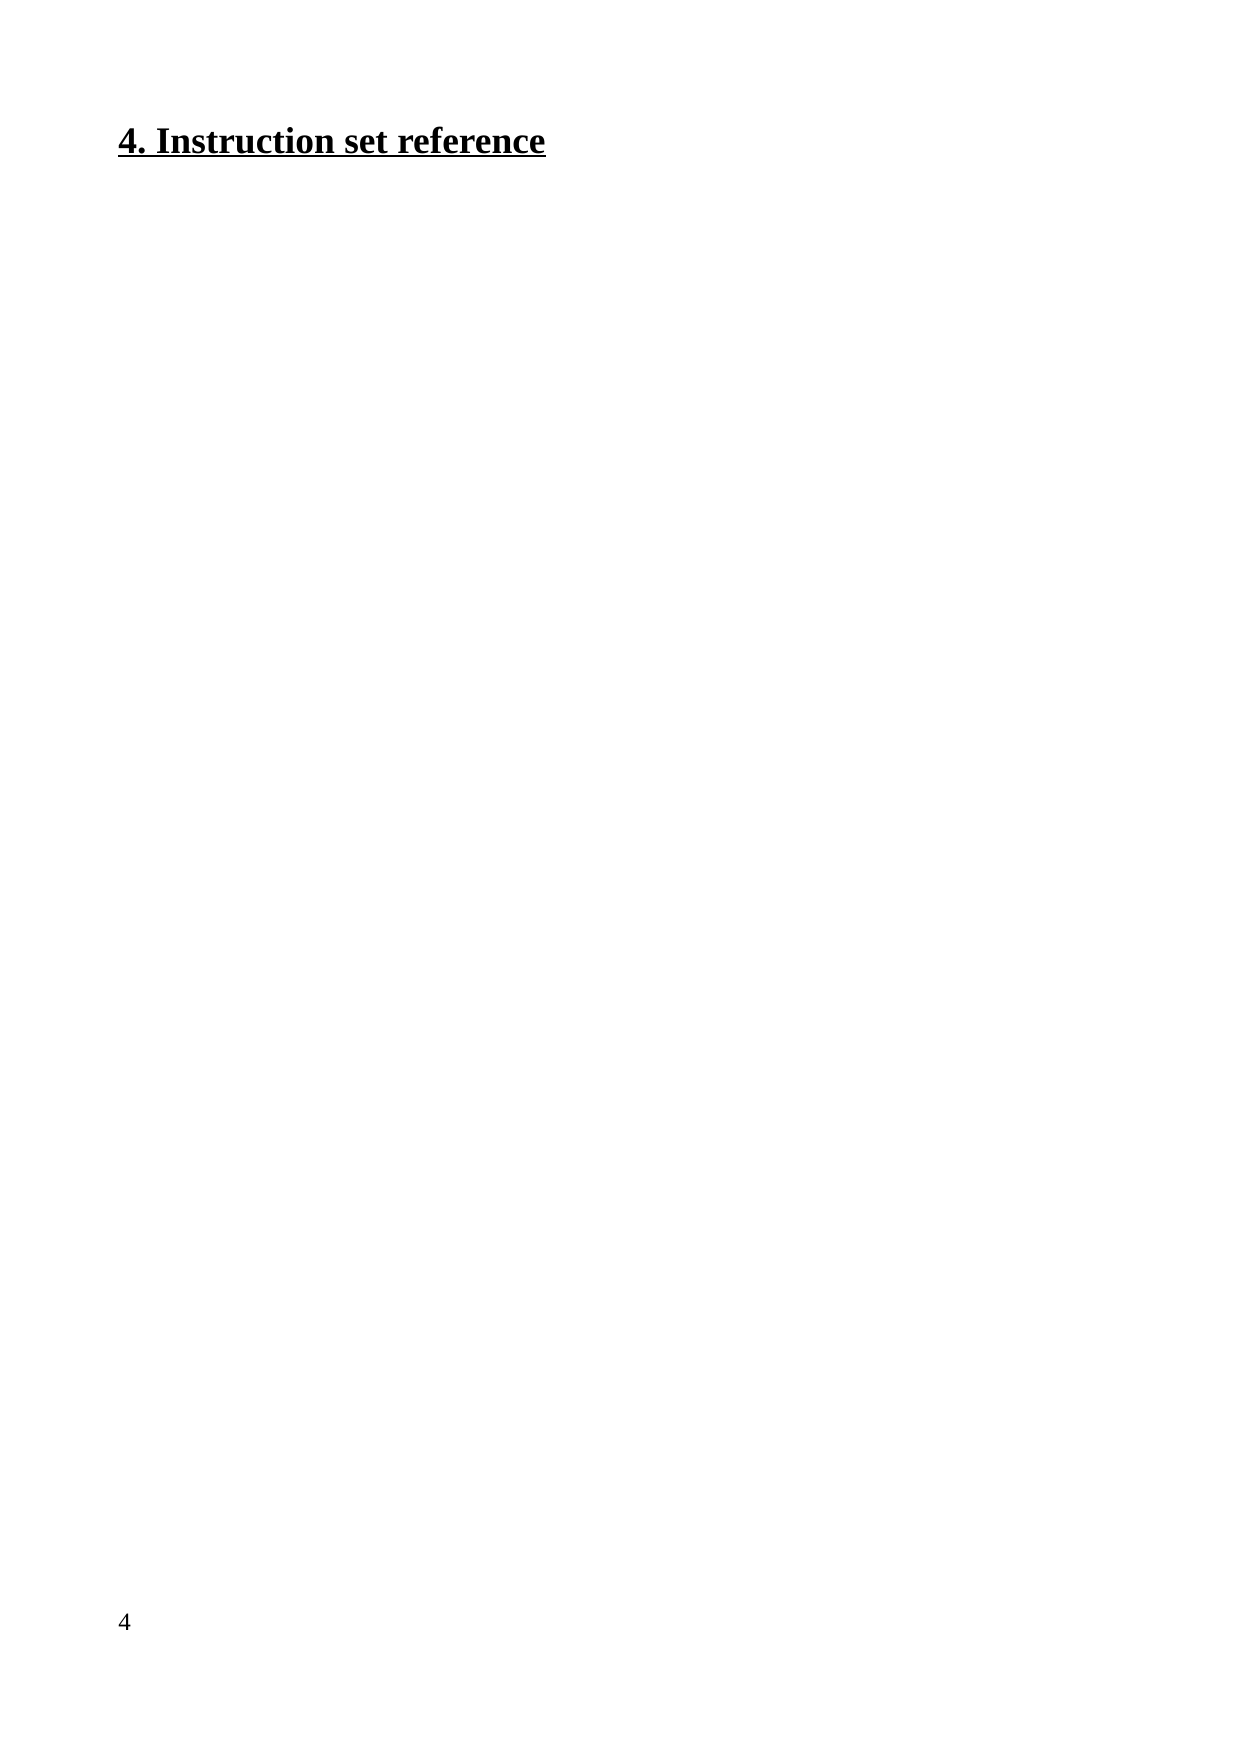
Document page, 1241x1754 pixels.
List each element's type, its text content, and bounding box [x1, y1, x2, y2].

text 4. Instruction set reference [118, 118, 1122, 161]
